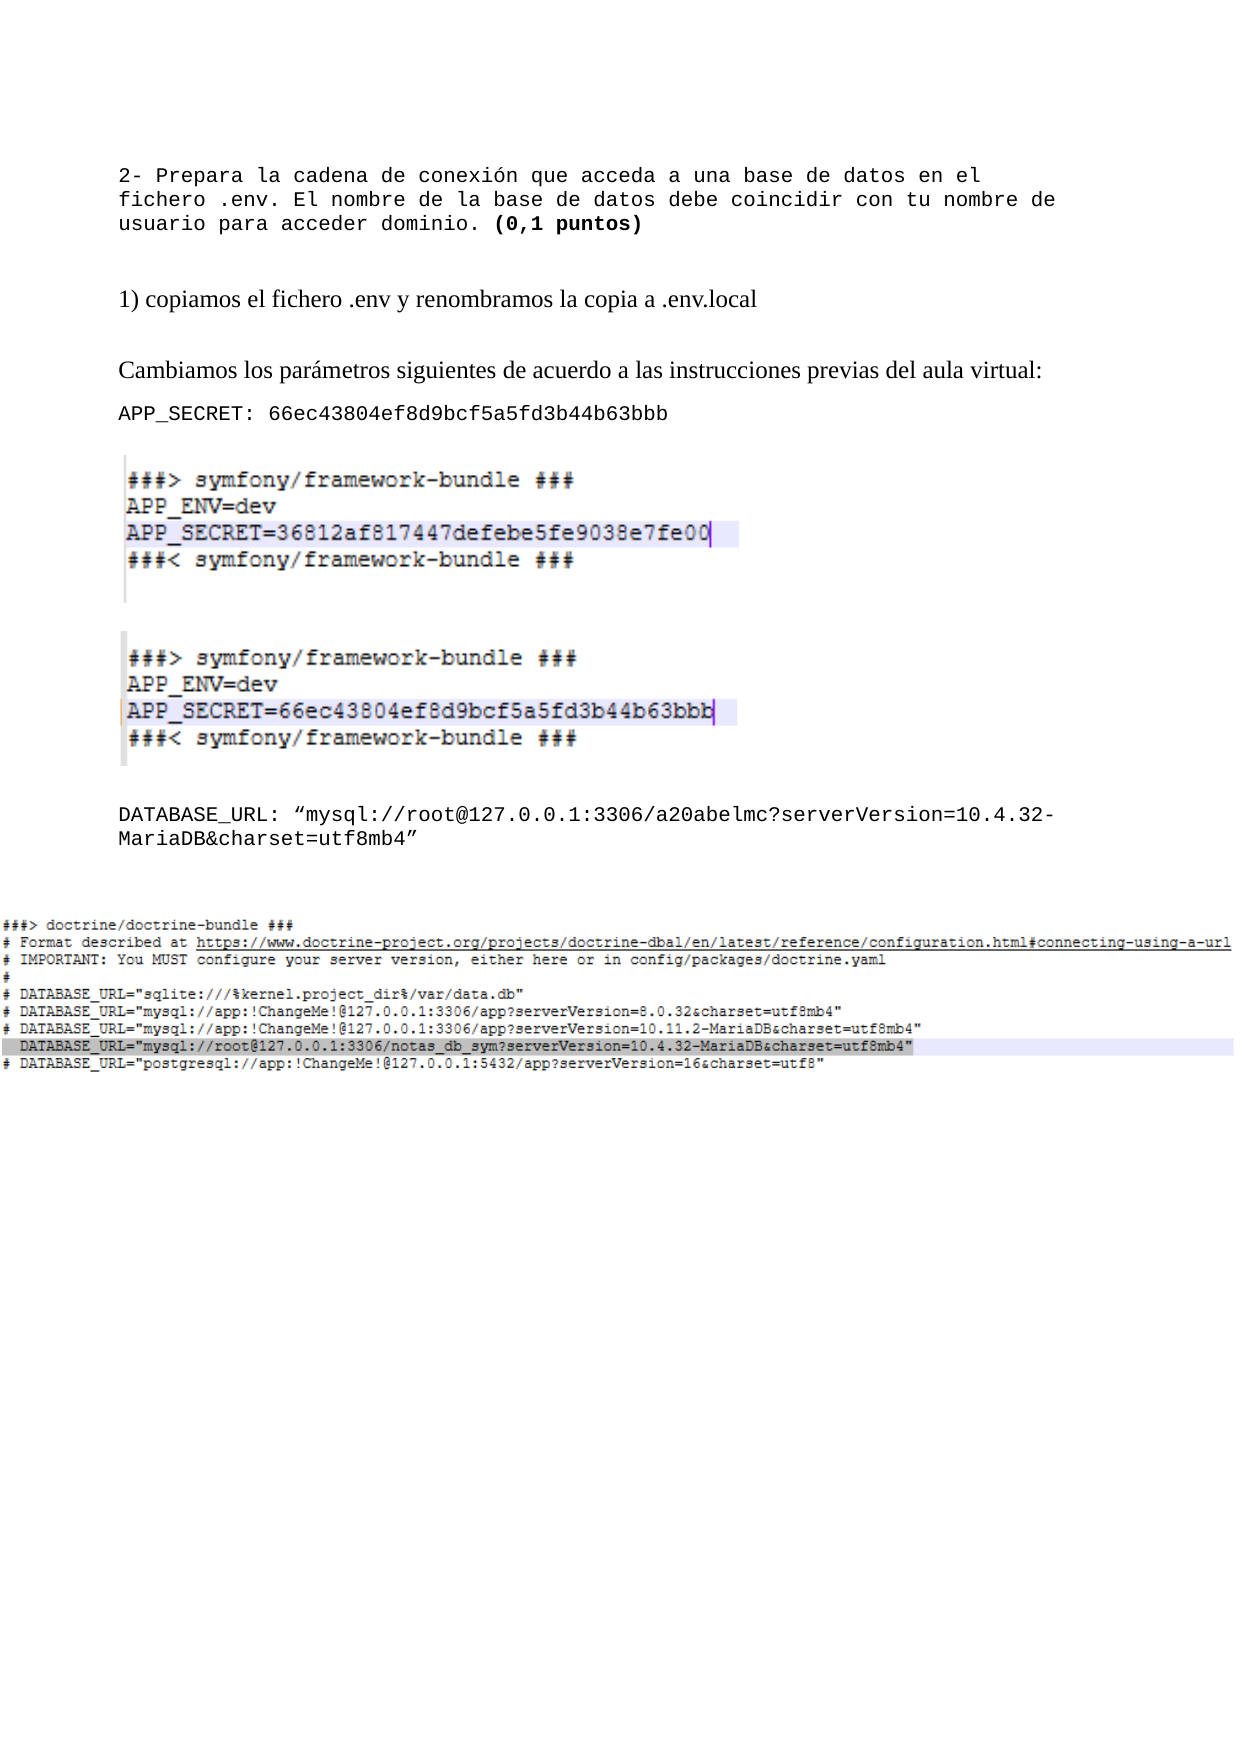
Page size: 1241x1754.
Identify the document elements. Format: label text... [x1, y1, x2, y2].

picture [2, 910, 1234, 1073]
text DATABASE_URL: “mysql://root@127.0.0.1:3306/a20abelmc?serverVersion=10.4.32-MariaDB&charset=utf8mb4” [118, 804, 1122, 852]
picture [123, 455, 740, 603]
text APP_SECRET: 66ec43804ef8d9bcf5a5fd3b44b63bbb [118, 402, 1122, 426]
text 1) copiamos el fichero .env y renombramos la copia a .env.local [118, 284, 1122, 312]
text 2- Prepara la cadena de conexión que acceda a una base de datos en el fichero .env. El nombre de la base de datos debe coincidir con tu nombre de usuario para acceder dominio. (0,1 puntos) [118, 165, 1122, 236]
text Cambiamos los parámetros siguientes de acuerdo a las instrucciones previas del aula virtual: [118, 355, 1122, 384]
picture [120, 631, 738, 766]
